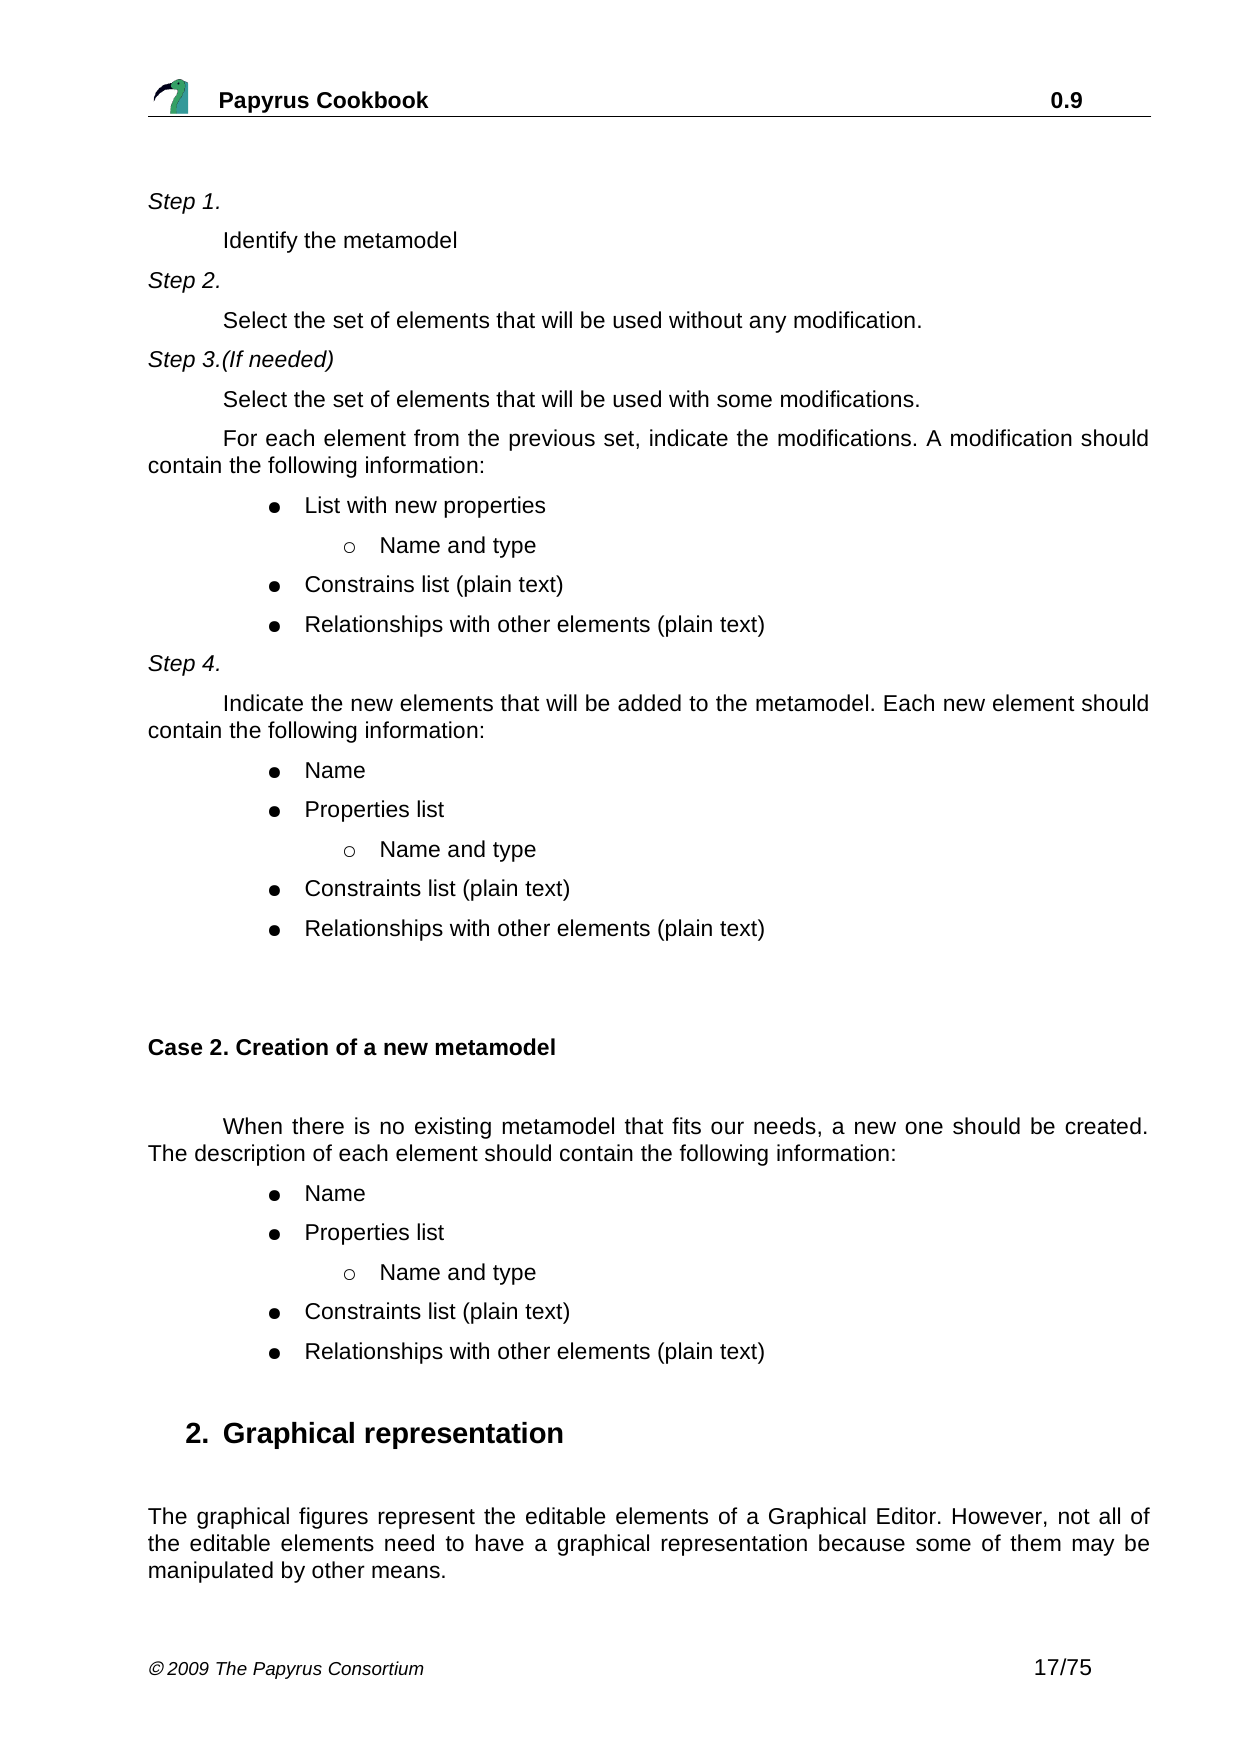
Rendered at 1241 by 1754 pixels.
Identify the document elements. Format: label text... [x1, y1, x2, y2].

text Step 1. [148, 187, 1151, 214]
text Step 2. [148, 266, 1151, 293]
list Relationships with other elements (plain text) [267, 1337, 1151, 1364]
list Name and type [342, 835, 1151, 862]
picture [153, 79, 189, 114]
list List with new properties [267, 491, 1151, 518]
text Identify the metamodel [148, 227, 1151, 254]
list Name [267, 1179, 1151, 1206]
text For each element from the previous set, indicate the modifications. A modification should contain the following information: [148, 425, 1151, 479]
text When there is no existing metamodel that fits our needs, a new one should be created. The description of each element should contain the following information: [148, 1112, 1151, 1166]
text The graphical figures represent the editable elements of a Graphical Editor. However, not all of the editable elements need to have a graphical representation because some of them may be manipulated by other means. [148, 1502, 1151, 1583]
list Name and type [342, 531, 1151, 558]
list Properties list [267, 796, 1151, 823]
list Name and type [342, 1258, 1151, 1285]
list Constrains list (plain text) [267, 571, 1151, 598]
list Constraints list (plain text) [267, 875, 1151, 902]
list Relationships with other elements (plain text) [267, 610, 1151, 637]
text Select the set of elements that will be used without any modification. [148, 306, 1151, 333]
list Graphical representation [185, 1416, 1151, 1450]
text Step 3.(If needed) [148, 346, 1151, 373]
list Relationships with other elements (plain text) [267, 914, 1151, 941]
text Select the set of elements that will be used with some modifications. [148, 385, 1151, 412]
text Indicate the new elements that will be added to the metamodel. Each new element should contain the following information: [148, 689, 1151, 743]
text Step 4. [148, 650, 1151, 677]
list Properties list [267, 1218, 1151, 1246]
list Name [267, 756, 1151, 783]
list Constraints list (plain text) [267, 1298, 1151, 1325]
text Case 2. Creation of a new metamodel [148, 1033, 1151, 1060]
